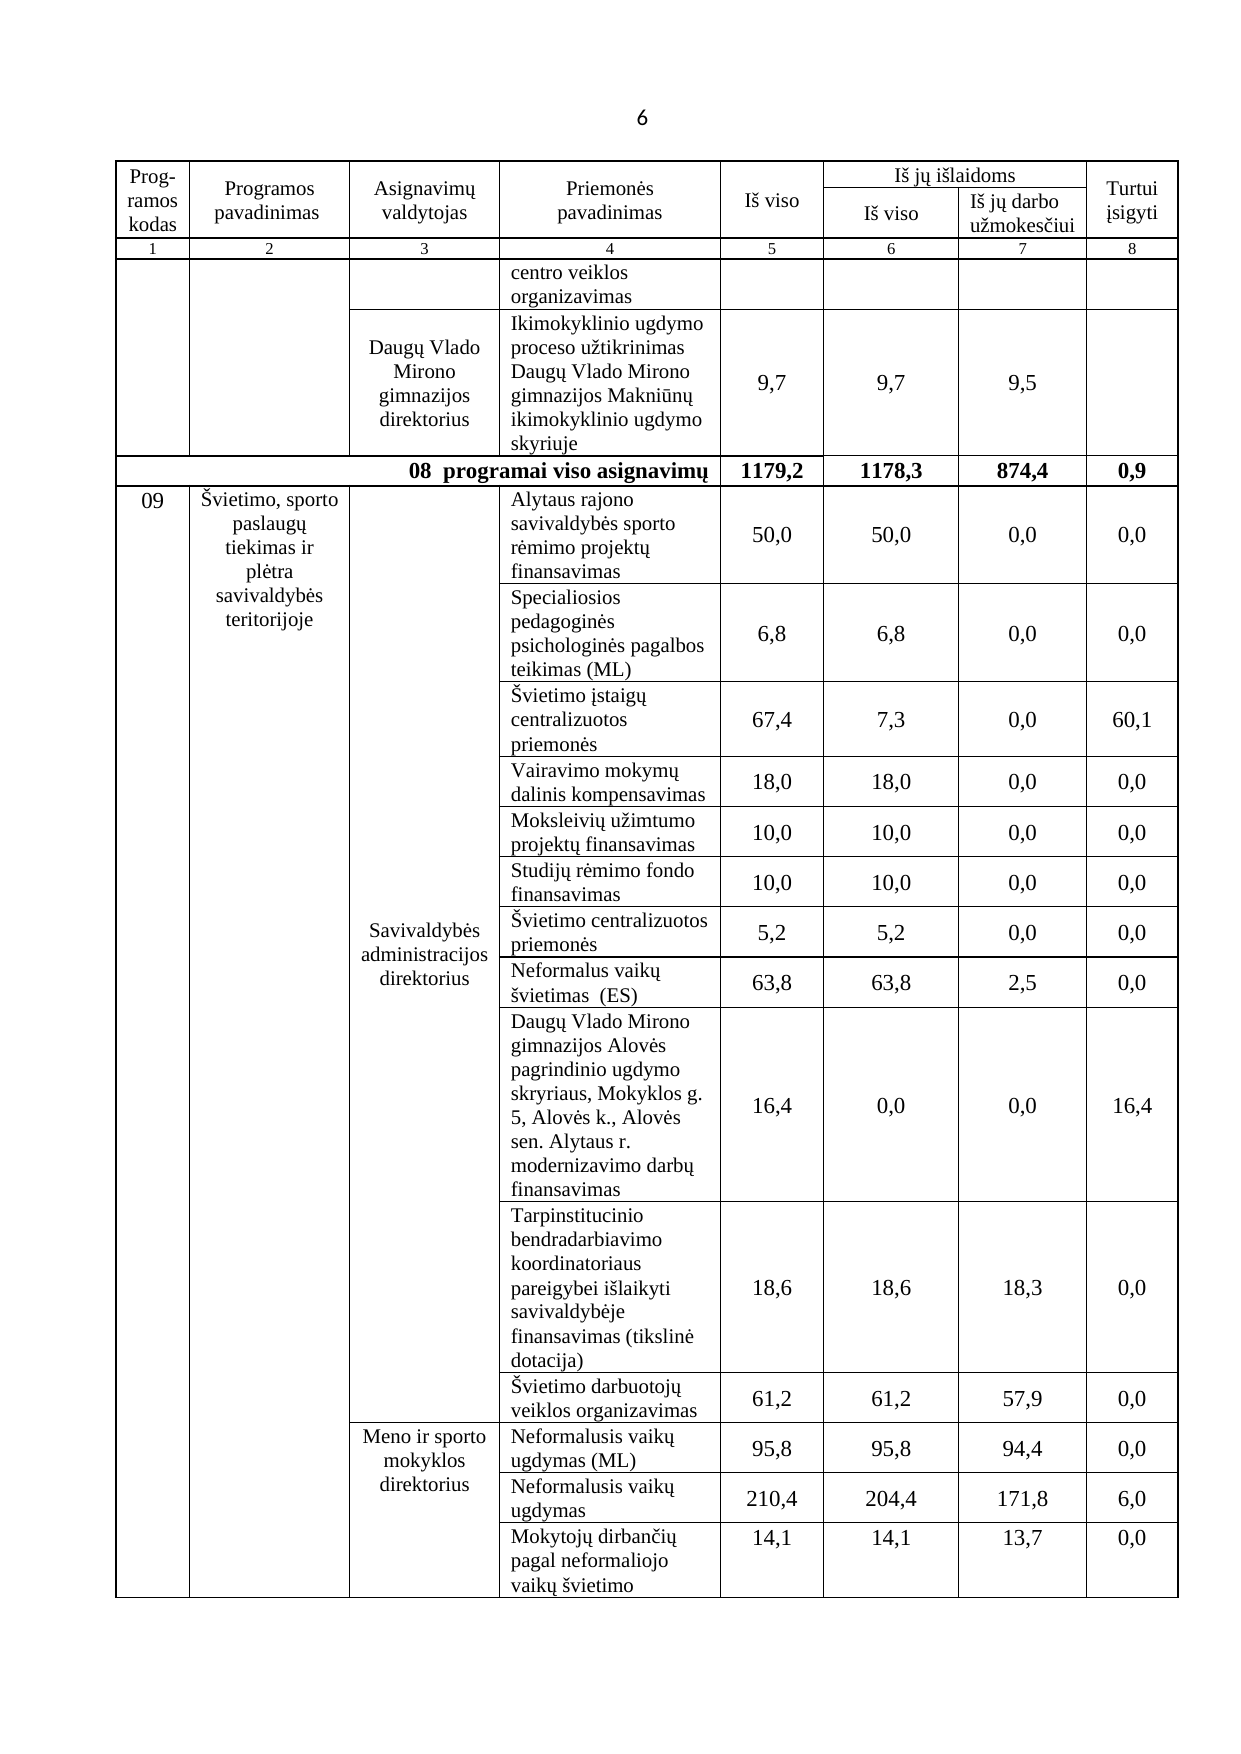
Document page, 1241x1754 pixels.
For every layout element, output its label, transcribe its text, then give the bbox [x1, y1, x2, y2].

table_cell 10,0 [721, 807, 823, 856]
table_cell centro veiklos organizavimas [500, 260, 720, 308]
table_cell 6 [824, 239, 958, 258]
table_cell 09 [117, 487, 189, 1597]
table_cell Neformalus vaikų švietimas (ES) [500, 958, 720, 1007]
table_cell 0,0 [1087, 958, 1177, 1007]
table_cell 5,2 [824, 907, 958, 956]
table_header Iš viso [721, 162, 823, 237]
table_cell Alytaus rajono savivaldybės sporto rėmimo projektų finansavimas [500, 487, 720, 583]
table_cell 6,0 [1087, 1473, 1177, 1522]
table_cell 0,0 [959, 1008, 1086, 1201]
table_cell 0,0 [1087, 584, 1177, 681]
table_cell 10,0 [721, 857, 823, 906]
table_cell [190, 260, 349, 455]
table_cell 1179,2 [721, 457, 823, 484]
table_cell 14,1 [721, 1523, 823, 1597]
table_cell 18,6 [721, 1202, 823, 1372]
table_cell 6,8 [721, 584, 823, 681]
table_cell 7,3 [824, 682, 958, 756]
table_header Priemonės pavadinimas [500, 162, 720, 237]
table_cell 0,0 [959, 757, 1086, 806]
table_cell 874,4 [959, 456, 1086, 484]
table_cell 9,7 [721, 310, 823, 455]
table_cell Ikimokyklinio ugdymo proceso užtikrinimas Daugų Vlado Mirono gimnazijos Makniūnų ikimokyklinio ugdymo skyriuje [500, 310, 720, 455]
table_cell Moksleivių užimtumo projektų finansavimas [500, 807, 720, 856]
table_cell 13,7 [959, 1523, 1086, 1597]
table_cell [721, 260, 823, 308]
table_cell 6,8 [824, 584, 958, 681]
table_cell 7 [959, 239, 1086, 258]
table_cell 60,1 [1087, 682, 1177, 756]
table_cell Iš jų darbo užmokesčiui [959, 188, 1086, 237]
table_cell 67,4 [721, 682, 823, 756]
table_cell 18,3 [959, 1202, 1086, 1372]
table_cell 0,0 [1087, 1373, 1177, 1422]
table_cell 4 [500, 239, 720, 258]
table_cell 0,0 [959, 907, 1086, 956]
table_cell 0,0 [959, 857, 1086, 906]
table_cell 14,1 [824, 1523, 958, 1597]
table_cell [350, 260, 499, 308]
table_cell 0,9 [1087, 456, 1177, 484]
table_cell 63,8 [824, 958, 958, 1007]
table_cell 3 [350, 239, 499, 258]
table_cell Iš viso [824, 188, 958, 237]
table_cell [117, 260, 189, 455]
table_cell 0,0 [959, 584, 1086, 681]
table_cell 0,0 [959, 682, 1086, 756]
table_cell 0,0 [1087, 907, 1177, 956]
table_cell 61,2 [721, 1373, 823, 1422]
table_cell 08 programai viso asignavimų [117, 457, 720, 484]
table_cell 0,0 [1087, 487, 1177, 583]
table_cell 5,2 [721, 907, 823, 956]
table_cell Švietimo įstaigų centralizuotos priemonės [500, 682, 720, 756]
table_cell [959, 260, 1086, 308]
table_cell 2 [190, 239, 349, 258]
table_cell 18,0 [824, 757, 958, 806]
table_cell Daugų Vlado Mirono gimnazijos Alovės pagrindinio ugdymo skryriaus, Mokyklos g. 5, Alovės k., Alovės sen. Alytaus r. modernizavimo darbų finansavimas [500, 1008, 720, 1201]
table_cell Meno ir sporto mokyklos direktorius [350, 1423, 499, 1597]
table_header Iš jų išlaidoms [824, 162, 1086, 187]
table_cell [1087, 260, 1177, 308]
table_cell Specialiosios pedagoginės psichologinės pagalbos teikimas (ML) [500, 584, 720, 681]
table_cell 94,4 [959, 1423, 1086, 1472]
table_cell 171,8 [959, 1473, 1086, 1522]
table_cell Vairavimo mokymų dalinis kompensavimas [500, 757, 720, 806]
table_cell 95,8 [824, 1423, 958, 1472]
table_cell 0,0 [959, 487, 1086, 583]
table_cell Švietimo centralizuotos priemonės [500, 907, 720, 956]
table_cell 57,9 [959, 1373, 1086, 1422]
table_cell 8 [1087, 239, 1177, 258]
table_cell 1 [117, 239, 189, 258]
table_cell 16,4 [1087, 1008, 1177, 1201]
table_cell 50,0 [721, 487, 823, 583]
table_cell 0,0 [1087, 1202, 1177, 1372]
table_cell Studijų rėmimo fondo finansavimas [500, 857, 720, 906]
table_cell 204,4 [824, 1473, 958, 1522]
table_cell 0,0 [1087, 1523, 1177, 1597]
table_cell 9,7 [824, 310, 958, 455]
table_cell 0,0 [1087, 757, 1177, 806]
table_cell 95,8 [721, 1423, 823, 1472]
table_cell 5 [721, 239, 823, 258]
table_cell [824, 260, 958, 308]
table_header Programos pavadinimas [190, 162, 349, 237]
table_cell 10,0 [824, 807, 958, 856]
table_cell 50,0 [824, 487, 958, 583]
table_cell Tarpinstitucinio bendradarbiavimo koordinatoriaus pareigybei išlaikyti savivaldybėje finansavimas (tikslinė dotacija) [500, 1202, 720, 1372]
table_cell 1178,3 [824, 456, 958, 484]
table_cell 16,4 [721, 1008, 823, 1201]
table_cell Mokytojų dirbančių pagal neformaliojo vaikų švietimo [500, 1523, 720, 1597]
table_cell 2,5 [959, 958, 1086, 1007]
table_cell 0,0 [1087, 1423, 1177, 1472]
table_cell Švietimo, sporto paslaugų tiekimas ir plėtra savivaldybės teritorijoje [190, 487, 349, 1597]
table_cell Neformalusis vaikų ugdymas [500, 1473, 720, 1522]
table_cell Švietimo darbuotojų veiklos organizavimas [500, 1373, 720, 1422]
table_header Asignavimų valdytojas [350, 162, 499, 237]
table_header Prog-ramos kodas [117, 162, 189, 237]
table_header Turtui įsigyti [1087, 162, 1177, 237]
table_cell Savivaldybės administracijos direktorius [350, 487, 499, 1422]
table_cell 0,0 [1087, 857, 1177, 906]
table_cell 18,0 [721, 757, 823, 806]
table_cell 0,0 [1087, 807, 1177, 856]
table_cell 0,0 [959, 807, 1086, 856]
table_cell 63,8 [721, 958, 823, 1007]
table_cell 61,2 [824, 1373, 958, 1422]
table_cell 18,6 [824, 1202, 958, 1372]
table_cell 0,0 [824, 1008, 958, 1201]
table_cell 210,4 [721, 1473, 823, 1522]
table_cell 10,0 [824, 857, 958, 906]
table_cell Neformalusis vaikų ugdymas (ML) [500, 1423, 720, 1472]
table_cell 9,5 [959, 310, 1086, 455]
table_cell Daugų Vlado Mirono gimnazijos direktorius [350, 310, 499, 455]
table_cell [1087, 310, 1177, 455]
